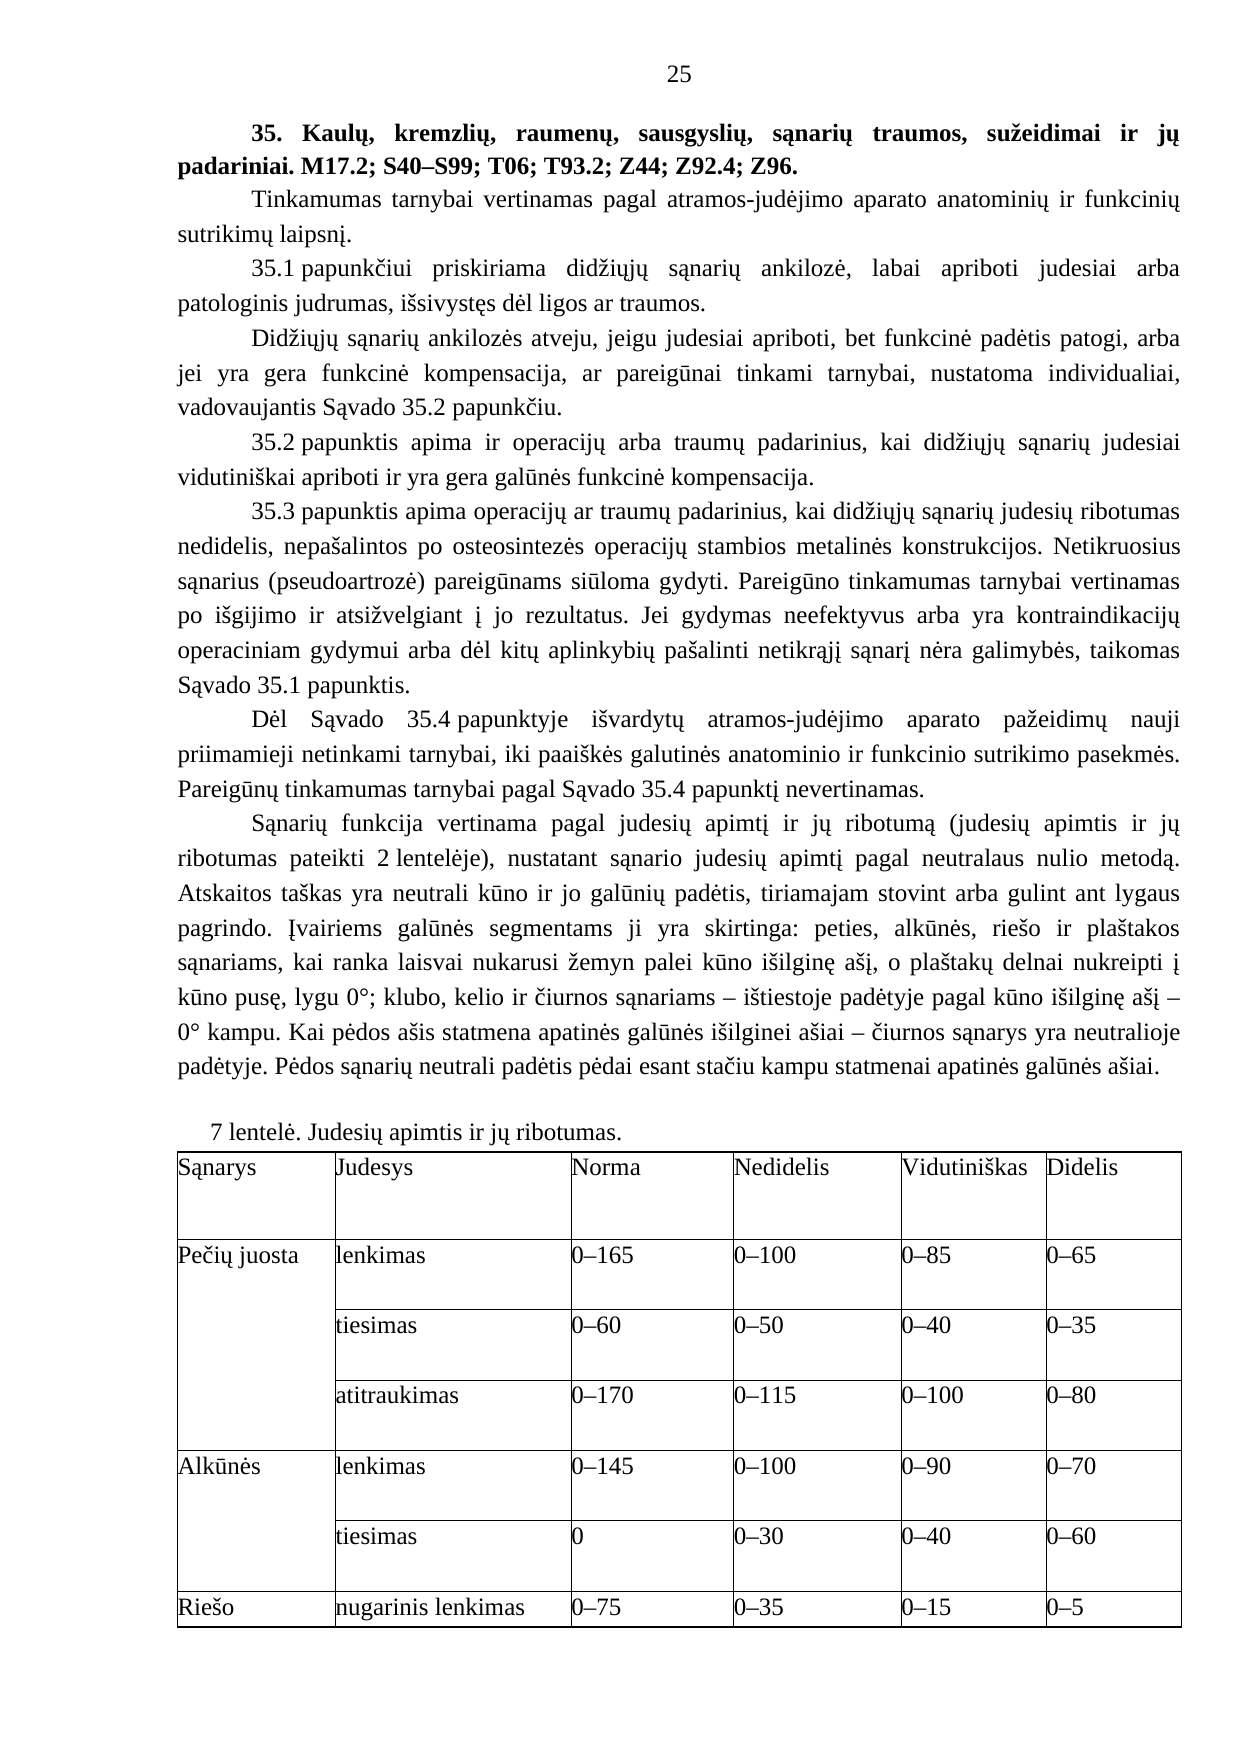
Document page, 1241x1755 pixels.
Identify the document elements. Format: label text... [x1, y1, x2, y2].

table_cell 0–100 [734, 1240, 901, 1309]
text 35.3 papunktis apima operacijų ar traumų padarinius, kai didžiųjų sąnarių judesių ribotumas nedidelis, nepašalintos po osteosintezės operacijų stambios metalinės konstrukcijos. Netikruosius sąnarius (pseudoartrozė) pareigūnams siūloma gydyti. Pareigūno tinkamumas tarnybai vertinamas po išgijimo ir atsižvelgiant į jo rezultatus. Jei gydymas neefektyvus arba yra kontraindikacijų operaciniam gydymui arba dėl kitų aplinkybių pašalinti netikrąjį sąnarį nėra galimybės, taikomas Sąvado 35.1 papunktis. [177, 496, 1181, 698]
table_cell nugarinis lenkimas [336, 1592, 571, 1626]
table_cell 0–115 [734, 1381, 901, 1450]
table_cell 0–35 [1047, 1310, 1181, 1379]
table_header Sąnarys [178, 1153, 335, 1239]
text 35. Kaulų, kremzlių, raumenų, sausgyslių, sąnarių traumos, sužeidimai ir jų padariniai. M17.2; S40–S99; T06; T93.2; Z44; Z92.4; Z96. [177, 118, 1181, 180]
table_cell 0–40 [902, 1521, 1046, 1591]
table_header Judesys [336, 1153, 571, 1239]
table_cell 0–15 [902, 1592, 1046, 1626]
table_cell Pečių juosta [178, 1240, 335, 1450]
table_cell 0–60 [1047, 1521, 1181, 1591]
text 35.1 papunkčiui priskiriama didžiųjų sąnarių ankilozė, labai apriboti judesiai arba patologinis judrumas, išsivystęs dėl ligos ar traumos. [177, 253, 1181, 317]
table_cell atitraukimas [336, 1381, 571, 1450]
table_cell lenkimas [336, 1451, 571, 1520]
table_cell 0–5 [1047, 1592, 1181, 1626]
text Tinkamumas tarnybai vertinamas pagal atramos-judėjimo aparato anatominių ir funkcinių sutrikimų laipsnį. [177, 184, 1181, 248]
table_cell 0–75 [572, 1592, 733, 1626]
table_cell tiesimas [336, 1310, 571, 1379]
table_cell tiesimas [336, 1521, 571, 1591]
table_cell 0–35 [734, 1592, 901, 1626]
table_cell 0–100 [902, 1381, 1046, 1450]
table_cell 0–100 [734, 1451, 901, 1520]
text 7 lentelė. Judesių apimtis ir jų ribotumas. [177, 1117, 1181, 1146]
table_cell Alkūnės [178, 1451, 335, 1591]
table_cell 0–65 [1047, 1240, 1181, 1309]
table_header Didelis [1047, 1153, 1181, 1239]
table_cell 0–145 [572, 1451, 733, 1520]
text 35.2 papunktis apima ir operacijų arba traumų padarinius, kai didžiųjų sąnarių judesiai vidutiniškai apriboti ir yra gera galūnės funkcinė kompensacija. [177, 427, 1181, 490]
table_cell 0–70 [1047, 1451, 1181, 1520]
text Sąnarių funkcija vertinama pagal judesių apimtį ir jų ribotumą (judesių apimtis ir jų ribotumas pateikti 2 lentelėje), nustatant sąnario judesių apimtį pagal neutralaus nulio metodą. Atskaitos taškas yra neutrali kūno ir jo galūnių padėtis, tiriamajam stovint arba gulint ant lygaus pagrindo. Įvairiems galūnės segmentams ji yra skirtinga: peties, alkūnės, riešo ir plaštakos sąnariams, kai ranka laisvai nukarusi žemyn palei kūno išilginę ašį, o plaštakų delnai nukreipti į kūno pusę, lygu 0°; klubo, kelio ir čiurnos sąnariams – ištiestoje padėtyje pagal kūno išilginę ašį – 0° kampu. Kai pėdos ašis statmena apatinės galūnės išilginei ašiai – čiurnos sąnarys yra neutralioje padėtyje. Pėdos sąnarių neutrali padėtis pėdai esant stačiu kampu statmenai apatinės galūnės ašiai. [177, 808, 1181, 1080]
table_header Nedidelis [734, 1153, 901, 1239]
table_cell Riešo [178, 1592, 335, 1626]
text Didžiųjų sąnarių ankilozės atveju, jeigu judesiai apriboti, bet funkcinė padėtis patogi, arba jei yra gera funkcinė kompensacija, ar pareigūnai tinkami tarnybai, nustatoma individualiai, vadovaujantis Sąvado 35.2 papunkčiu. [177, 323, 1181, 421]
table_cell 0–90 [902, 1451, 1046, 1520]
table_cell 0–170 [572, 1381, 733, 1450]
table_cell 0–30 [734, 1521, 901, 1591]
table_cell 0–80 [1047, 1381, 1181, 1450]
table_cell 0–40 [902, 1310, 1046, 1379]
table_cell 0–60 [572, 1310, 733, 1379]
table_cell 0–85 [902, 1240, 1046, 1309]
table_header Norma [572, 1153, 733, 1239]
text Dėl Sąvado 35.4 papunktyje išvardytų atramos-judėjimo aparato pažeidimų nauji priimamieji netinkami tarnybai, iki paaiškės galutinės anatominio ir funkcinio sutrikimo pasekmės. Pareigūnų tinkamumas tarnybai pagal Sąvado 35.4 papunktį nevertinamas. [177, 704, 1181, 803]
table_cell 0–50 [734, 1310, 901, 1379]
table_header Vidutiniškas [902, 1153, 1046, 1239]
table_cell 0–165 [572, 1240, 733, 1309]
table_cell lenkimas [336, 1240, 571, 1309]
table_cell 0 [572, 1521, 733, 1591]
